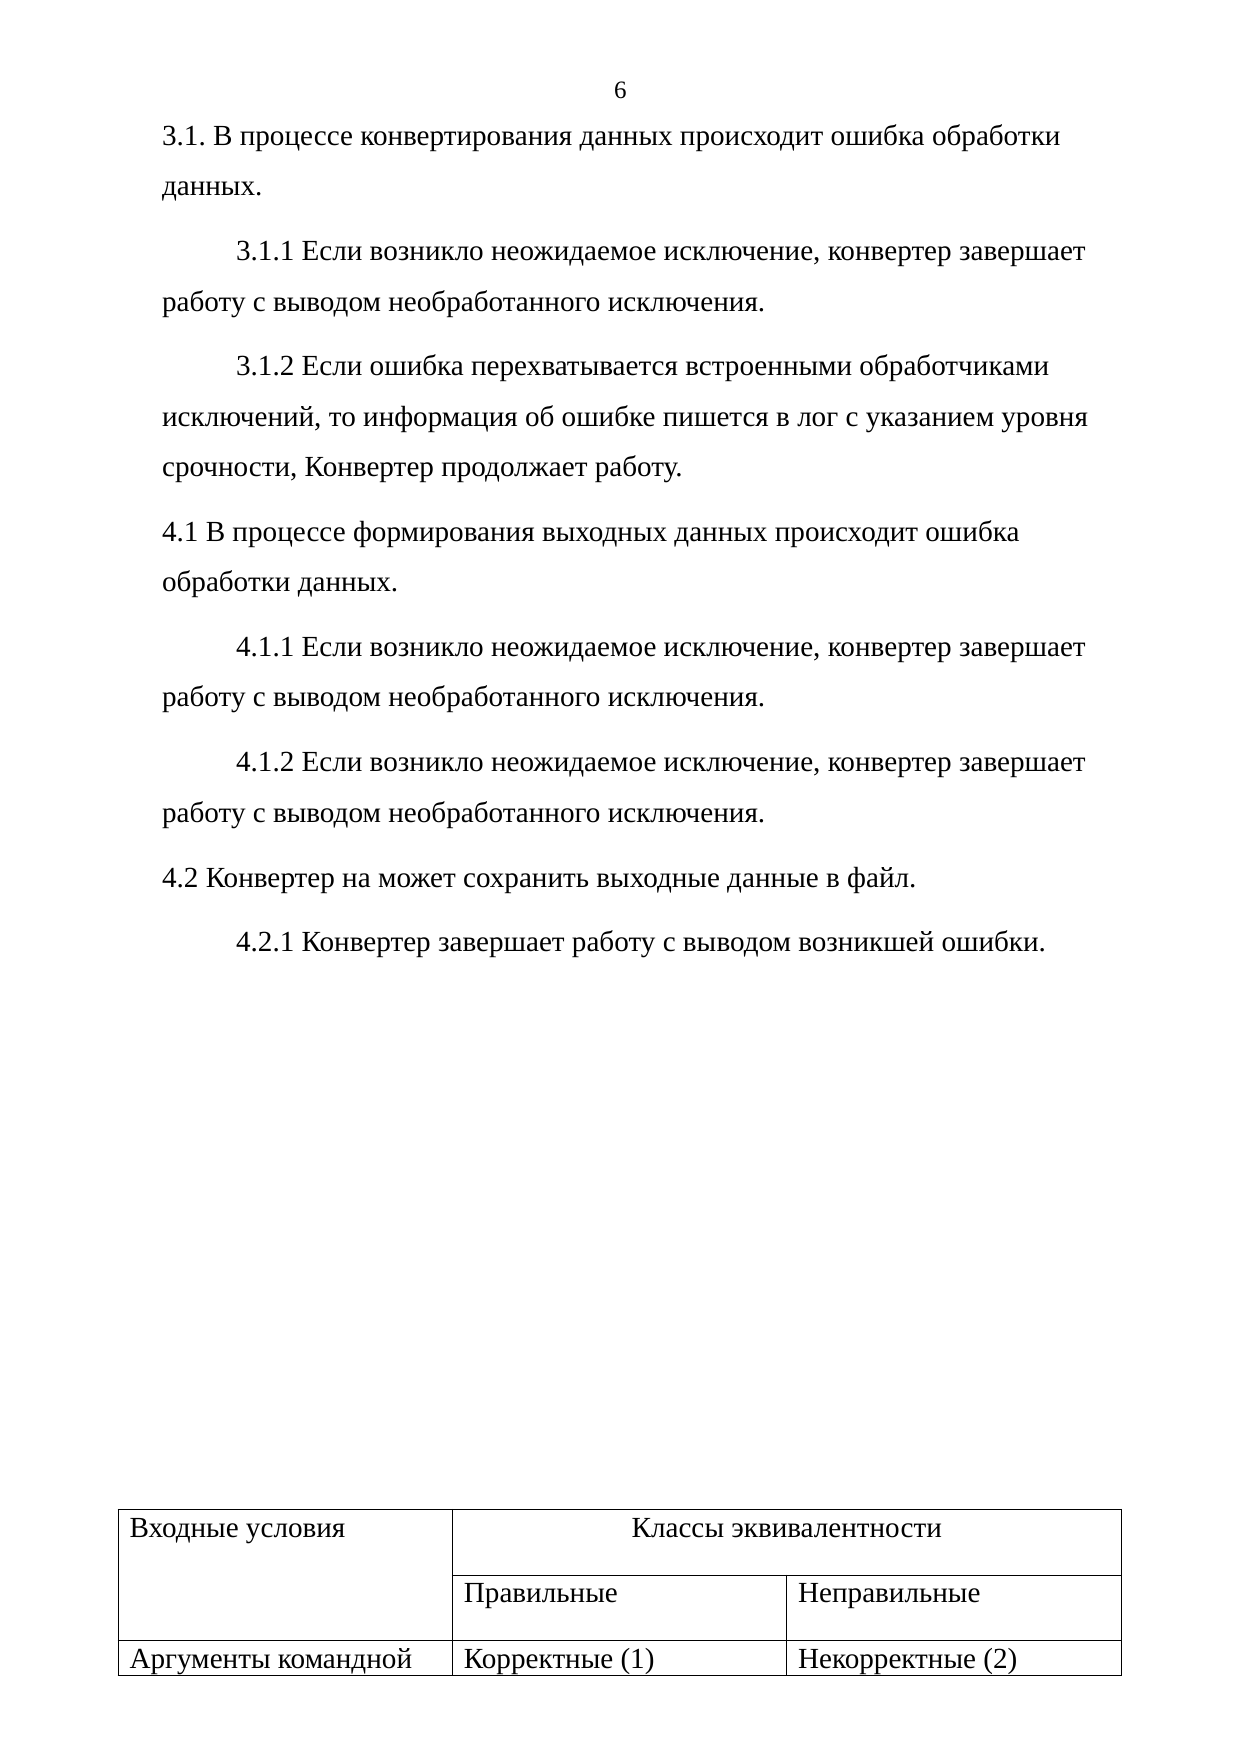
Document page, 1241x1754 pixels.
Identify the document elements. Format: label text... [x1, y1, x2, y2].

text 4.1.2 Если возникло неожидаемое исключение, конвертер завершает работу с выводом необработанного исключения. [162, 744, 1122, 828]
text 3.1.2 Если ошибка перехватывается встроенными обработчиками исключений, то информация об ошибке пишется в лог с указанием уровня срочности, Конвертер продолжает работу. [162, 348, 1122, 483]
table_header Классы эквивалентности [453, 1510, 1121, 1574]
text 4.2 Конвертер на может сохранить выходные данные в файл. [162, 860, 1122, 893]
table_cell Корректные (1) [453, 1641, 786, 1675]
text 4.1 В процессе формирования выходных данных происходит ошибка обработки данных. [162, 514, 1122, 598]
text 4.1.1 Если возникло неожидаемое исключение, конвертер завершает работу с выводом необработанного исключения. [162, 629, 1122, 713]
table_header Входные условия [119, 1510, 452, 1640]
text 3.1. В процессе конвертирования данных происходит ошибка обработки данных. [162, 118, 1122, 202]
table_cell Аргументы командной [119, 1641, 452, 1675]
table_cell Правильные [453, 1576, 786, 1640]
table_cell Некорректные (2) [787, 1641, 1121, 1675]
text 3.1.1 Если возникло неожидаемое исключение, конвертер завершает работу с выводом необработанного исключения. [162, 233, 1122, 317]
table_cell Неправильные [787, 1576, 1121, 1640]
text 4.2.1 Конвертер завершает работу с выводом возникшей ошибки. [162, 924, 1122, 958]
